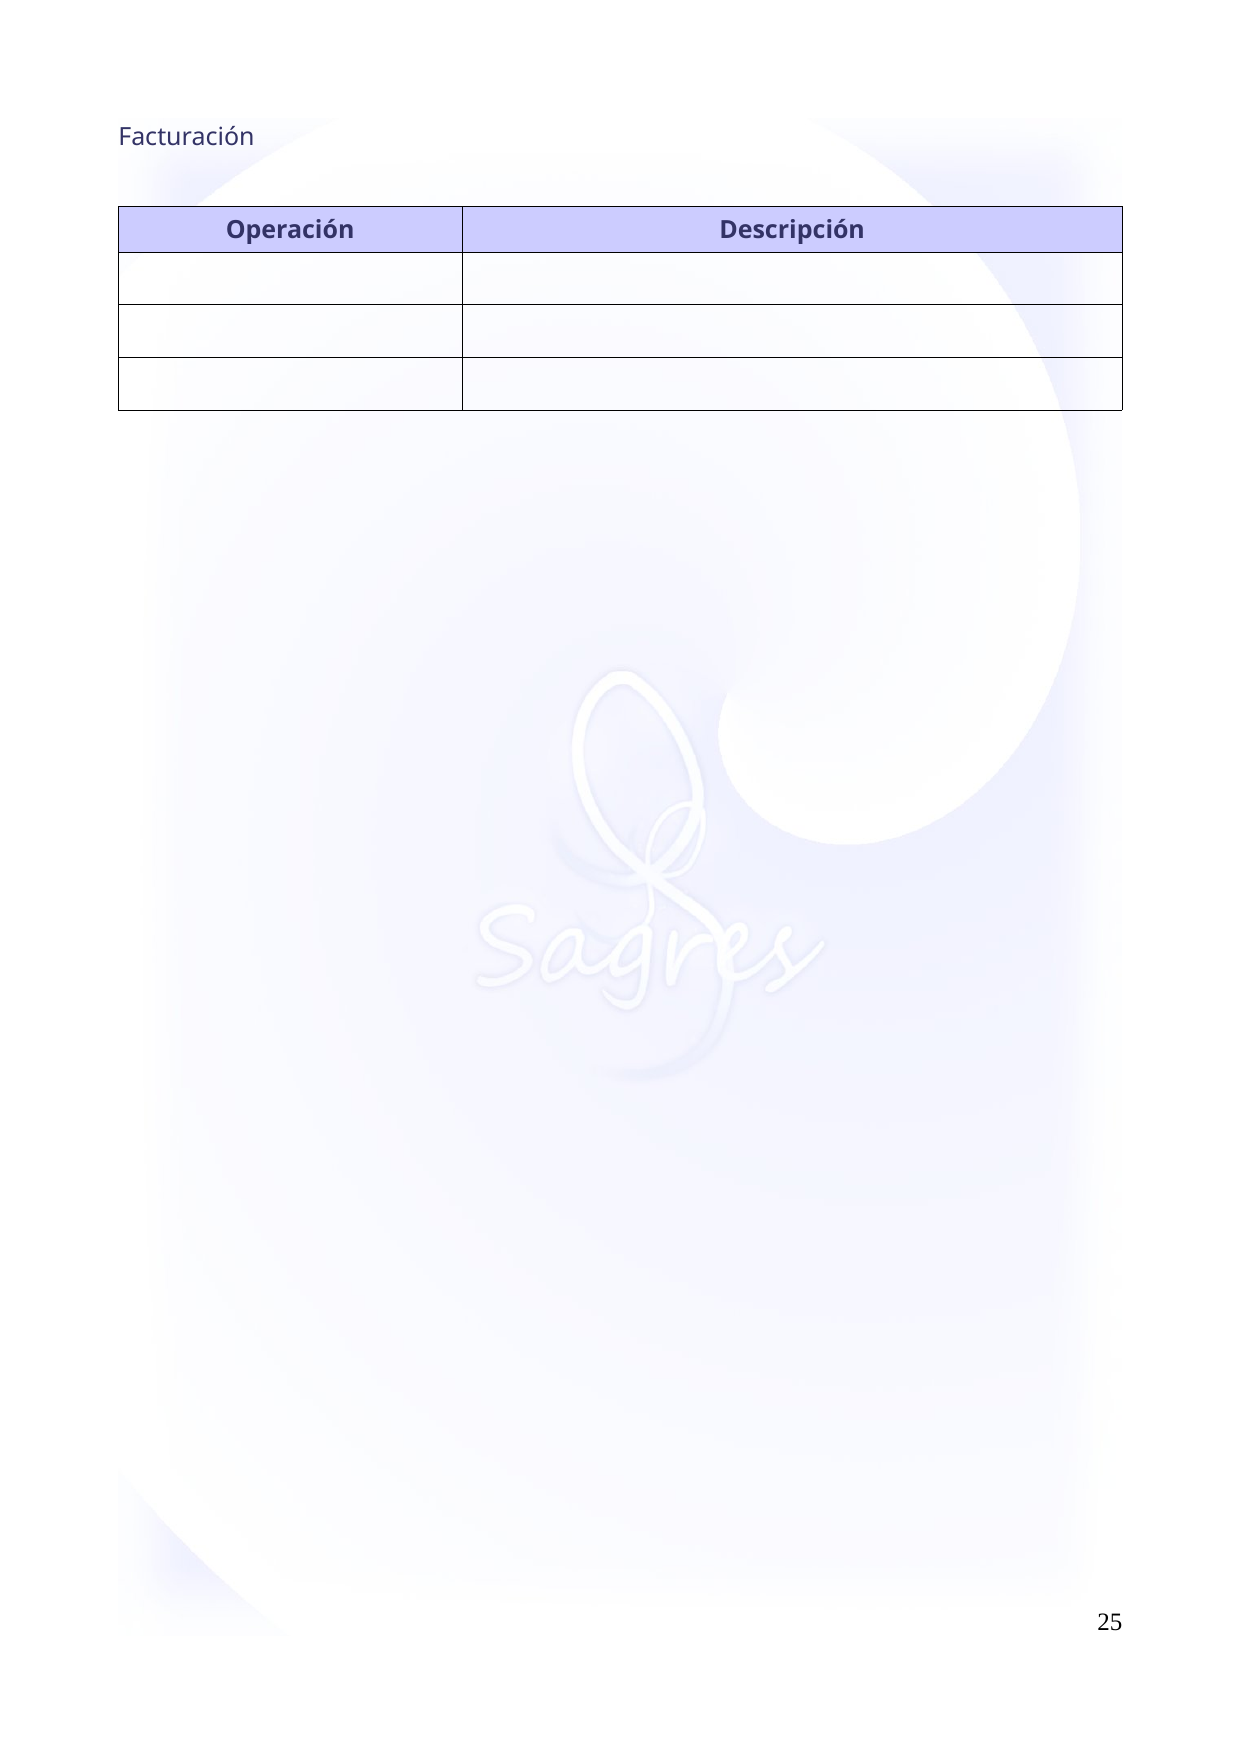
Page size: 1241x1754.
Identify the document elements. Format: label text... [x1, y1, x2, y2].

subtitle Facturación [118, 118, 1122, 152]
table_header Descripción [463, 207, 1122, 252]
table_header Operación [119, 207, 462, 252]
picture [118, 411, 1122, 1636]
table_cell [119, 253, 462, 304]
table_cell [119, 305, 462, 357]
picture [118, 152, 1122, 206]
table_cell [463, 305, 1122, 357]
table_cell [463, 253, 1122, 304]
table_cell [119, 358, 462, 410]
table_cell [463, 358, 1122, 410]
